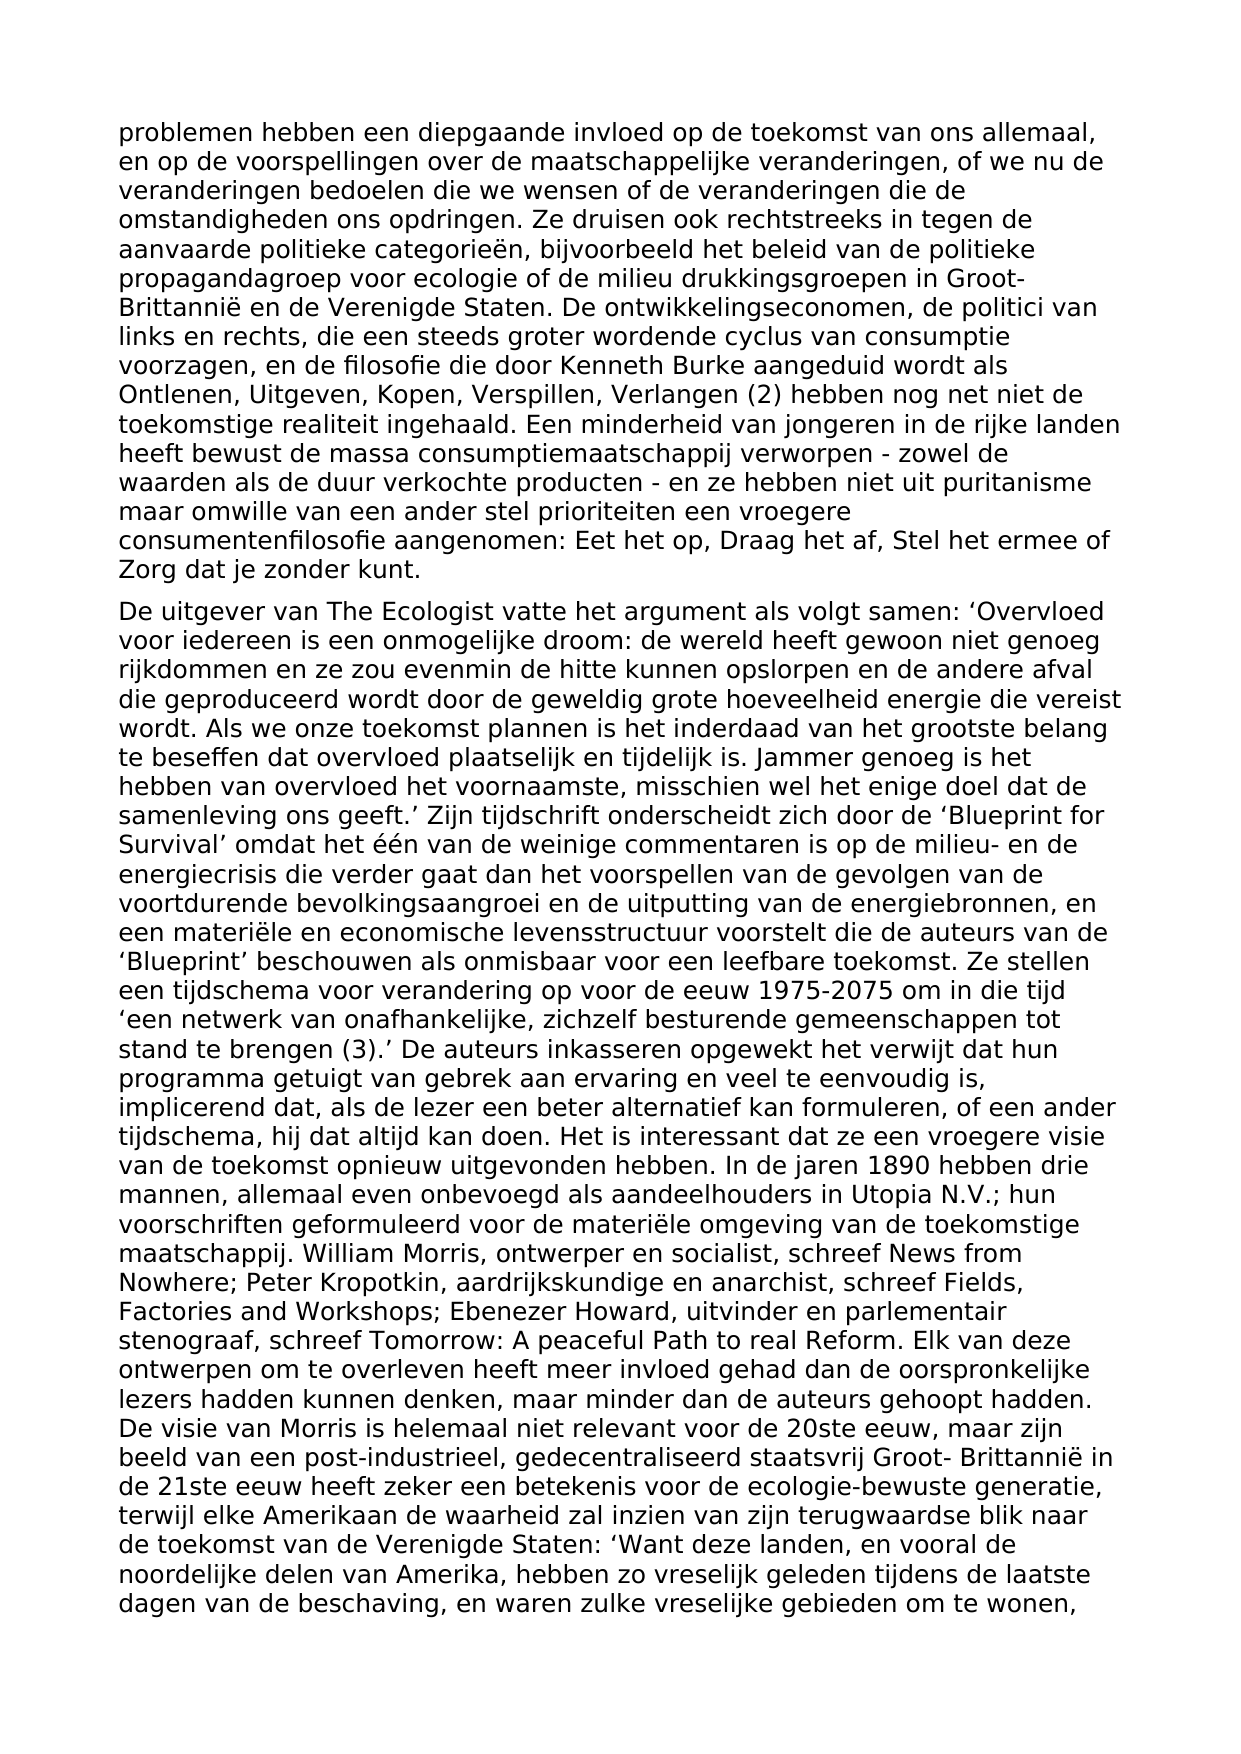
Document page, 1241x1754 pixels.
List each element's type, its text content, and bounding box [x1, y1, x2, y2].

text De uitgever van The Ecologist vatte het argument als volgt samen: ‘Overvloed voor iedereen is een onmogelijke droom: de wereld heeft gewoon niet genoeg rijkdommen en ze zou evenmin de hitte kunnen opslorpen en de andere afval die geproduceerd wordt door de geweldig grote hoeveelheid energie die vereist wordt. Als we onze toekomst plannen is het inderdaad van het grootste belang te beseffen dat overvloed plaatselijk en tijdelijk is. Jammer genoeg is het hebben van overvloed het voornaamste, misschien wel het enige doel dat de samenleving ons geeft.’ Zijn tijdschrift onderscheidt zich door de ‘Blueprint for Survival’ omdat het één van de weinige commentaren is op de milieu- en de energiecrisis die verder gaat dan het voorspellen van de gevolgen van de voortdurende bevolkingsaangroei en de uitputting van de energiebronnen, en een materiële en economische levensstructuur voorstelt die de auteurs van de ‘Blueprint’ beschouwen als onmisbaar voor een leefbare toekomst. Ze stellen een tijdschema voor verandering op voor de eeuw 1975-2075 om in die tijd ‘een netwerk van onafhankelijke, zichzelf besturende gemeenschappen tot stand te brengen (3).’ De auteurs inkasseren opgewekt het verwijt dat hun programma getuigt van gebrek aan ervaring en veel te eenvoudig is, implicerend dat, als de lezer een beter alternatief kan formuleren, of een ander tijdschema, hij dat altijd kan doen. Het is interessant dat ze een vroegere visie van de toekomst opnieuw uitgevonden hebben. In de jaren 1890 hebben drie mannen, allemaal even onbevoegd als aandeelhouders in Utopia N.V.; hun voorschriften geformuleerd voor de materiële omgeving van de toekomstige maatschappij. William Morris, ontwerper en socialist, schreef News from Nowhere; Peter Kropotkin, aardrijkskundige en anarchist, schreef Fields, Factories and Workshops; Ebenezer Howard, uitvinder en parlementair stenograaf, schreef Tomorrow: A peaceful Path to real Reform. Elk van deze ontwerpen om te overleven heeft meer invloed gehad dan de oorspronkelijke lezers hadden kunnen denken, maar minder dan de auteurs gehoopt hadden. De visie van Morris is helemaal niet relevant voor de 20ste eeuw, maar zijn beeld van een post-industrieel, gedecentraliseerd staatsvrij Groot- Brittannië in de 21ste eeuw heeft zeker een betekenis voor de ecologie-bewuste generatie, terwijl elke Amerikaan de waarheid zal inzien van zijn terugwaardse blik naar de toekomst van de Verenigde Staten: ‘Want deze landen, en vooral de noordelijke delen van Amerika, hebben zo vreselijk geleden tijdens de laatste dagen van de beschaving, en waren zulke vreselijke gebieden om te wonen, [118, 597, 1122, 1618]
text problemen hebben een diepgaande invloed op de toekomst van ons allemaal, en op de voorspellingen over de maatschappelijke veranderingen, of we nu de veranderingen bedoelen die we wensen of de veranderingen die de omstandigheden ons opdringen. Ze druisen ook rechtstreeks in tegen de aanvaarde politieke categorieën, bijvoorbeeld het beleid van de politieke propagandagroep voor ecologie of de milieu drukkingsgroepen in Groot-Brittannië en de Verenigde Staten. De ontwikkelingseconomen, de politici van links en rechts, die een steeds groter wordende cyclus van consumptie voorzagen, en de filosofie die door Kenneth Burke aangeduid wordt als Ontlenen, Uitgeven, Kopen, Verspillen, Verlangen (2) hebben nog net niet de toekomstige realiteit ingehaald. Een minderheid van jongeren in de rijke landen heeft bewust de massa consumptiemaatschappij verworpen - zowel de waarden als de duur verkochte producten - en ze hebben niet uit puritanisme maar omwille van een ander stel prioriteiten een vroegere consumentenfilosofie aangenomen: Eet het op, Draag het af, Stel het ermee of Zorg dat je zonder kunt. [118, 118, 1122, 585]
